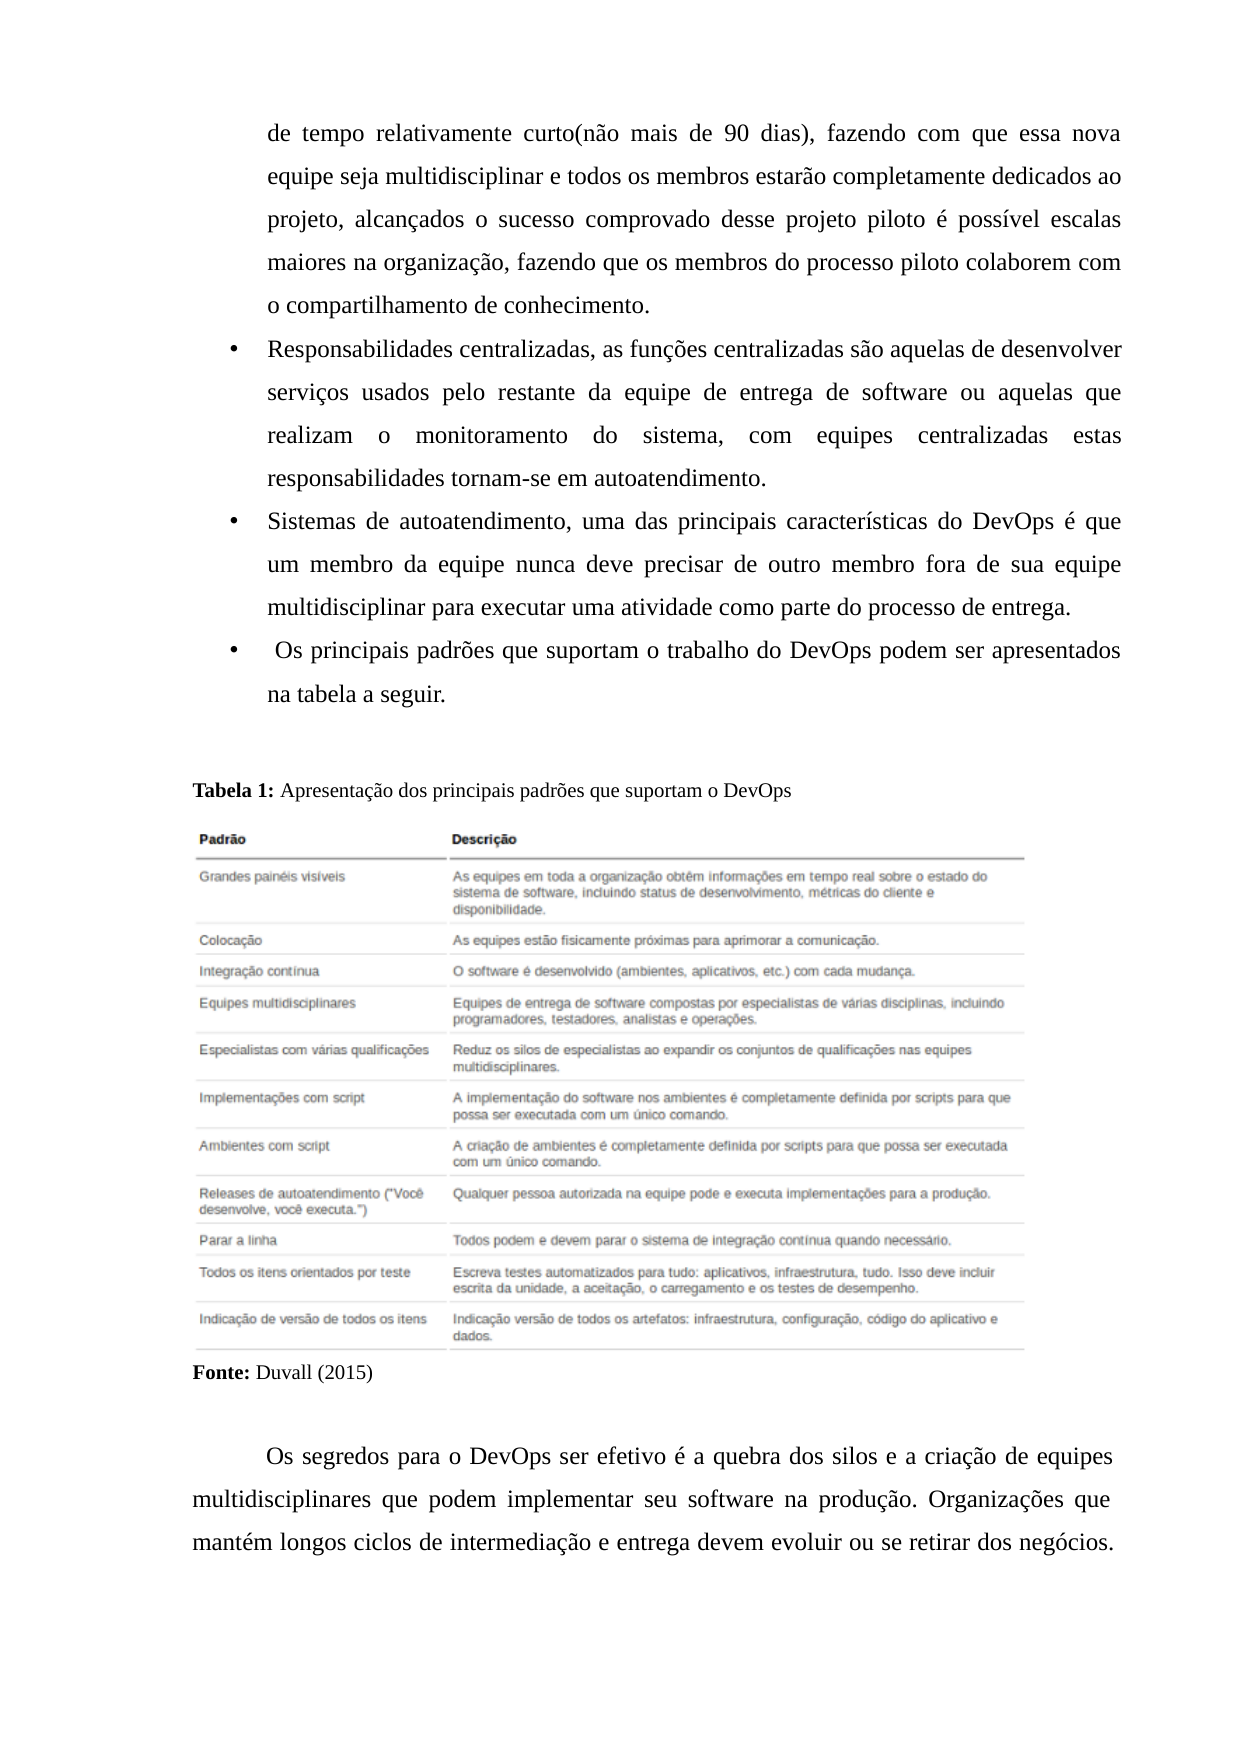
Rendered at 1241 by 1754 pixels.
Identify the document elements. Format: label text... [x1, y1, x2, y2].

text Fonte: Duvall (2015) [192, 1360, 1032, 1384]
list Sistemas de autoatendimento, uma das principais características do DevOps é que um membro da equipe nunca deve precisar de outro membro fora de sua equipe multidisciplinar para executar uma atividade como parte do processo de entrega. [229, 506, 1122, 621]
list Os principais padrões que suportam o trabalho do DevOps podem ser apresentados na tabela a seguir. [229, 636, 1122, 707]
list Responsabilidades centralizadas, as funções centralizadas são aquelas de desenvolver serviços usados pelo restante da equipe de entrega de software ou aquelas que realizam o monitoramento do sistema, com equipes centralizadas estas responsabilidades tornam-se em autoatendimento. [229, 334, 1122, 492]
picture [192, 826, 1033, 1360]
list de tempo relativamente curto(não mais de 90 dias), fazendo com que essa nova equipe seja multidisciplinar e todos os membros estarão completamente dedicados ao projeto, alcançados o sucesso comprovado desse projeto piloto é possível escalas maiores na organização, fazendo que os membros do processo piloto colaborem com o compartilhamento de conhecimento. [229, 118, 1122, 319]
text Os segredos para o DevOps ser efetivo é a quebra dos silos e a criação de equipes multidisciplinares que podem implementar seu software na produção. Organizações que mantém longos ciclos de intermediação e entrega devem evoluir ou se retirar dos negócios. [118, 1441, 1122, 1556]
text Tabela 1: Apresentação dos principais padrões que suportam o DevOps [192, 777, 1032, 802]
